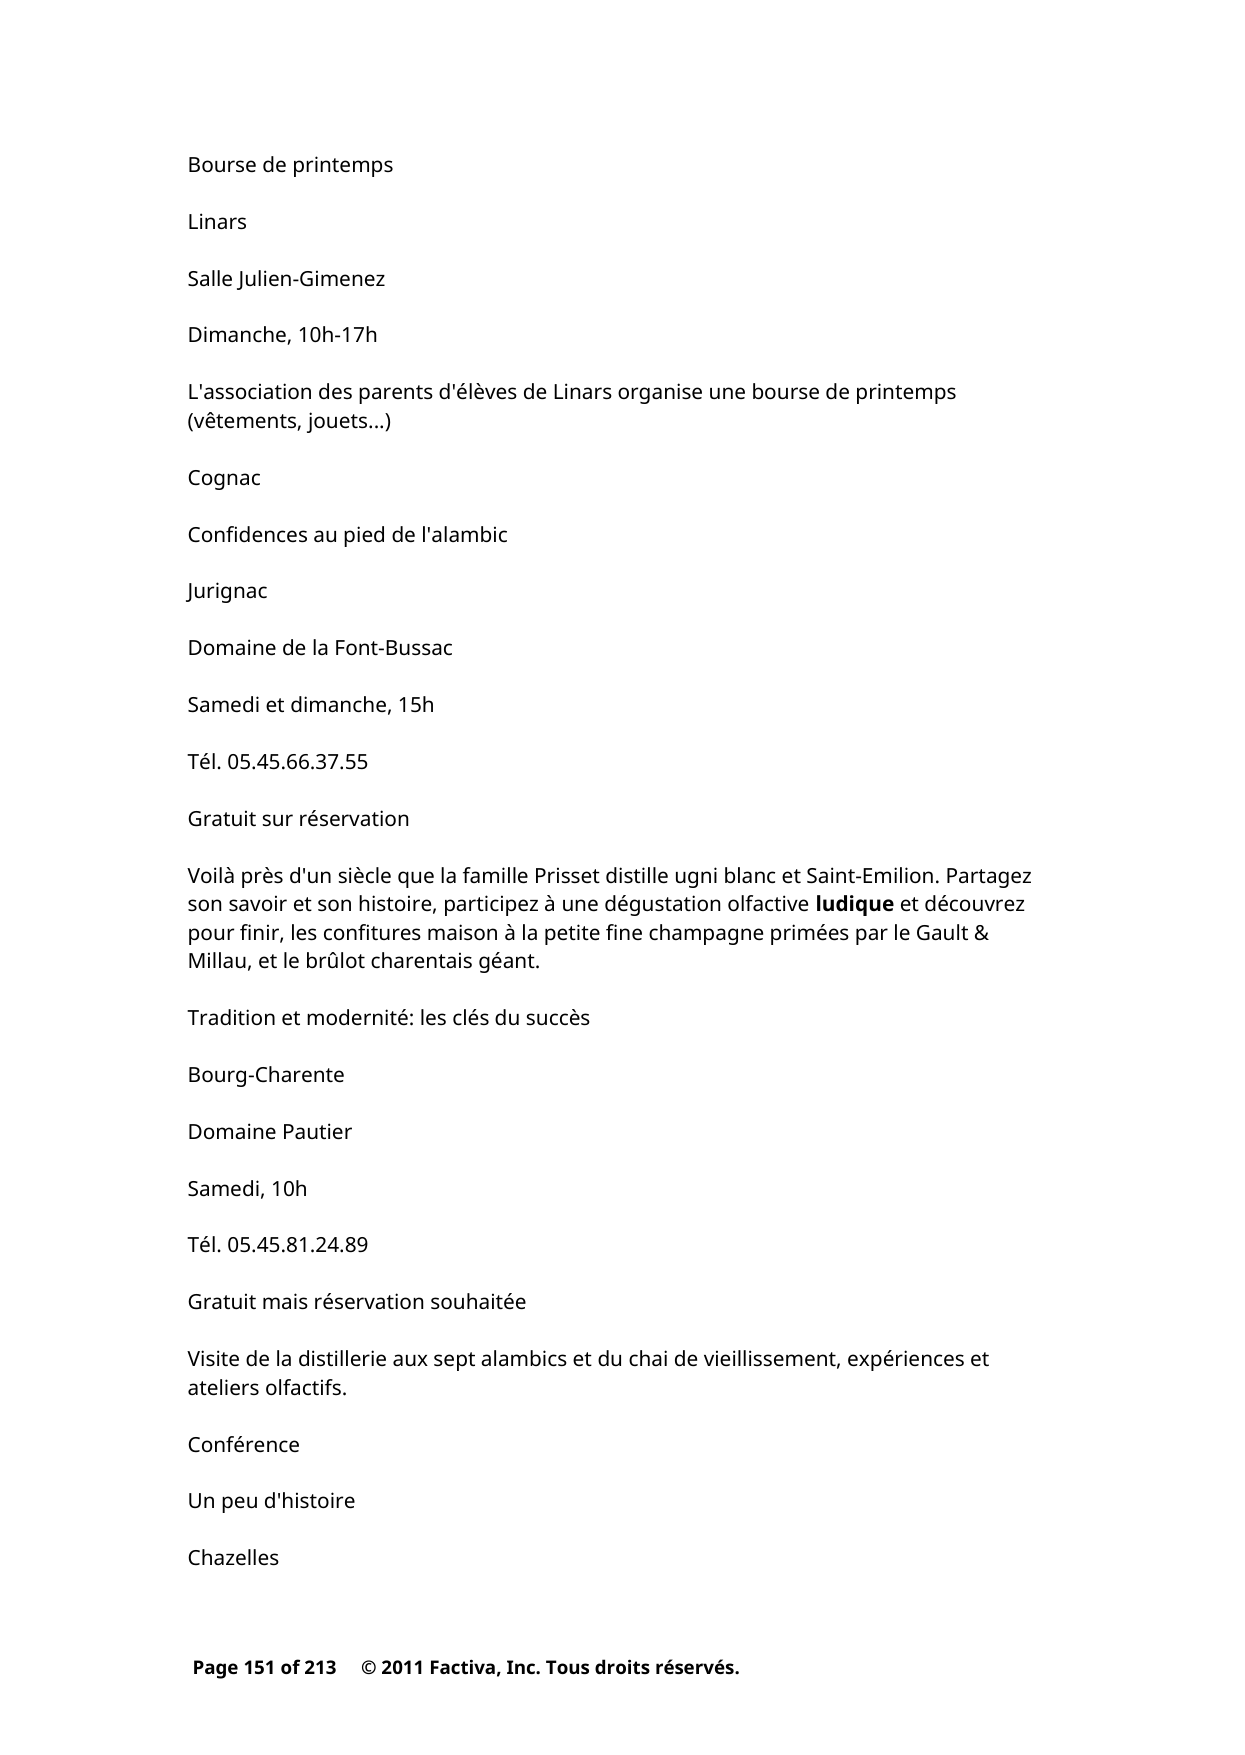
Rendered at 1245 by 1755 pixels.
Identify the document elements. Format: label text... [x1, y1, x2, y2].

text Linars [187, 207, 1057, 235]
text Samedi et dimanche, 15h [187, 690, 1057, 719]
text Gratuit mais réservation souhaitée [187, 1287, 1057, 1316]
text Conférence [187, 1430, 1057, 1458]
text Domaine Pautier [187, 1117, 1057, 1145]
text Confidences au pied de l'alambic [187, 520, 1057, 548]
text Bourse de printemps [187, 150, 1057, 178]
text Visite de la distillerie aux sept alambics et du chai de vieillissement, expériences et ateliers olfactifs. [187, 1344, 1057, 1401]
text Tél. 05.45.81.24.89 [187, 1231, 1057, 1259]
text Gratuit sur réservation [187, 804, 1057, 832]
text Bourg-Charente [187, 1060, 1057, 1088]
text Domaine de la Font-Bussac [187, 633, 1057, 662]
text Samedi, 10h [187, 1174, 1057, 1202]
text Cognac [187, 463, 1057, 491]
text Chazelles [187, 1543, 1057, 1572]
text Tradition et modernité: les clés du succès [187, 1003, 1057, 1032]
text Dimanche, 10h-17h [187, 321, 1057, 349]
text L'association des parents d'élèves de Linars organise une bourse de printemps (vêtements, jouets...) [187, 377, 1057, 434]
text Salle Julien-Gimenez [187, 264, 1057, 292]
text Jurignac [187, 577, 1057, 605]
text Voilà près d'un siècle que la famille Prisset distille ugni blanc et Saint-Emilion. Partagez son savoir et son histoire, participez à une dégustation olfactive ludique et découvrez pour finir, les confitures maison à la petite fine champagne primées par le Gault & Millau, et le brûlot charentais géant. [187, 861, 1057, 975]
text Tél. 05.45.66.37.55 [187, 747, 1057, 776]
text Un peu d'histoire [187, 1487, 1057, 1515]
